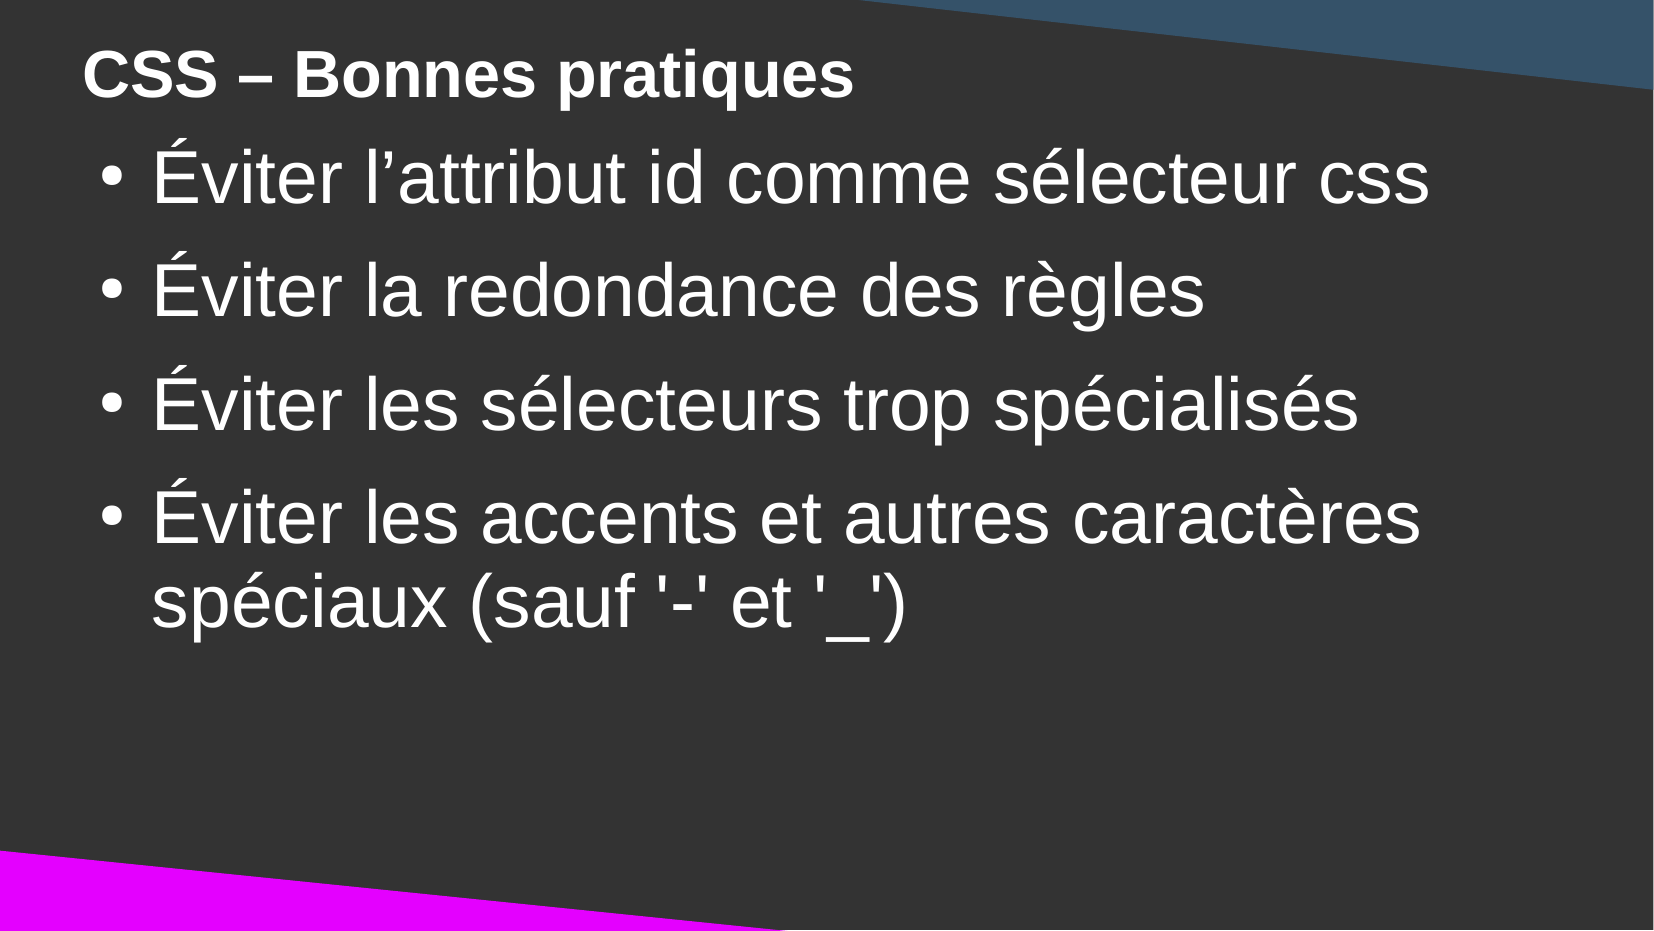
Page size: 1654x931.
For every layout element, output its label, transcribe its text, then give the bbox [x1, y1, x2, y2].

title CSS – Bonnes pratiques [82, 37, 1571, 114]
text_box [858, 0, 1654, 90]
list Éviter l’attribut id comme sélecteur css Éviter la redondance des règles Éviter les sélecteurs trop spécialisés Éviter les accents et autres caractères spéciaux (sauf '-' et '_') [80, 135, 1605, 789]
text_box [0, 850, 788, 931]
